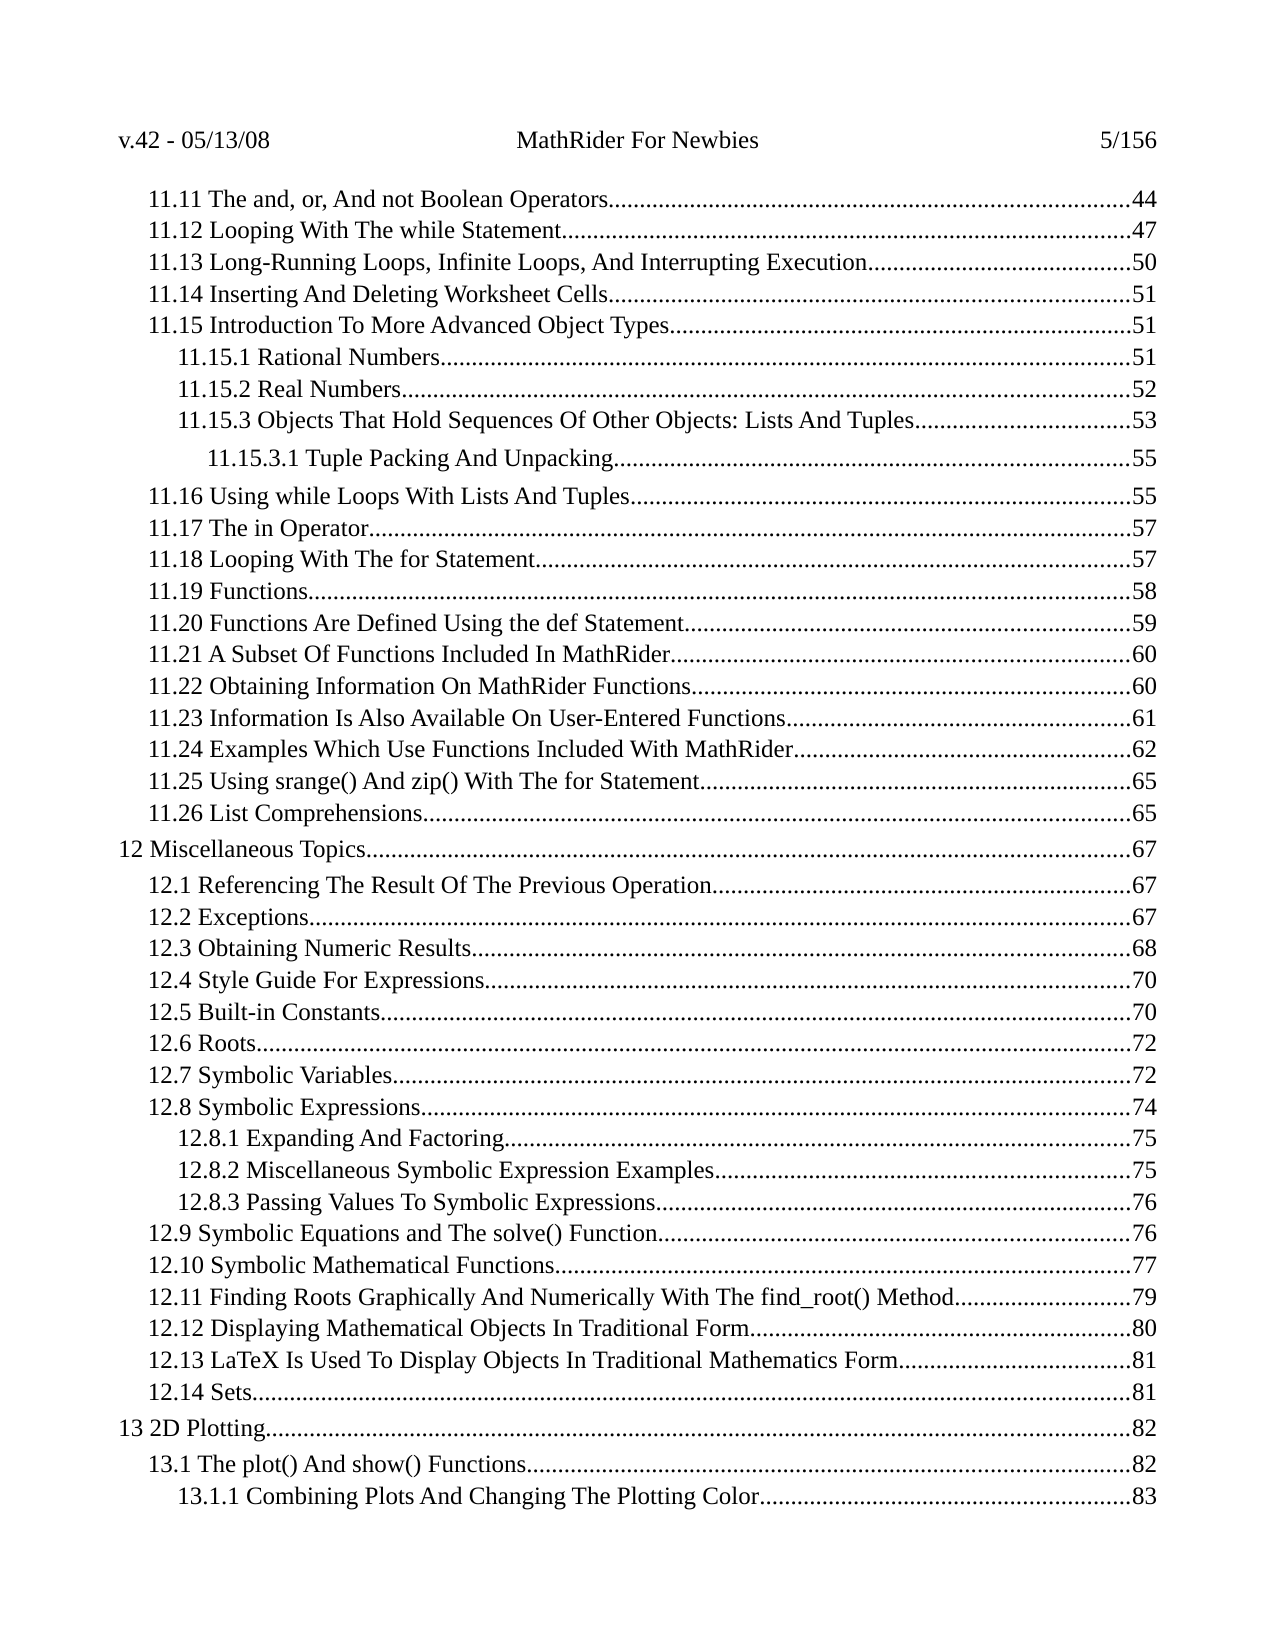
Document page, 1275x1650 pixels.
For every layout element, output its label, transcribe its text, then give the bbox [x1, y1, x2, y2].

text 12 Miscellaneous Topics 67 [118, 834, 1157, 863]
text 12.7 Symbolic Variables 72 [148, 1060, 1157, 1089]
text 11.11 The and, or, And not Boolean Operators 44 [148, 184, 1157, 213]
text 11.22 Obtaining Information On MathRider Functions 60 [148, 671, 1157, 700]
text 13 2D Plotting 82 [118, 1413, 1157, 1442]
text 12.9 Symbolic Equations and The solve() Function 76 [148, 1218, 1157, 1247]
text 12.14 Sets 81 [148, 1377, 1157, 1406]
text 12.8 Symbolic Expressions 74 [148, 1092, 1157, 1121]
text 11.15 Introduction To More Advanced Object Types 51 [148, 311, 1157, 339]
text 11.15.3 Objects That Hold Sequences Of Other Objects: Lists And Tuples 53 [177, 406, 1157, 434]
text 11.14 Inserting And Deleting Worksheet Cells 51 [148, 279, 1157, 308]
text 11.13 Long-Running Loops, Infinite Loops, And Interrupting Execution 50 [148, 247, 1157, 276]
text 11.15.2 Real Numbers 52 [177, 374, 1157, 403]
text 12.4 Style Guide For Expressions 70 [148, 965, 1157, 994]
text 11.20 Functions Are Defined Using the def Statement 59 [148, 608, 1157, 636]
text 13.1 The plot() And show() Functions 82 [148, 1449, 1157, 1478]
text 12.6 Roots 72 [148, 1028, 1157, 1057]
text 11.21 A Subset Of Functions Included In MathRider 60 [148, 639, 1157, 668]
text 12.2 Exceptions 67 [148, 902, 1157, 931]
text 12.10 Symbolic Mathematical Functions 77 [148, 1250, 1157, 1279]
text 11.25 Using srange() And zip() With The for Statement 65 [148, 766, 1157, 795]
text 12.8.2 Miscellaneous Symbolic Expression Examples 75 [177, 1155, 1157, 1184]
text 11.17 The in Operator 57 [148, 513, 1157, 541]
text 12.5 Built-in Constants 70 [148, 997, 1157, 1026]
text 11.12 Looping With The while Statement 47 [148, 216, 1157, 244]
text 11.26 List Comprehensions 65 [148, 798, 1157, 826]
text 11.15.3.1 Tuple Packing And Unpacking 55 [207, 443, 1157, 472]
text 11.16 Using while Loops With Lists And Tuples 55 [148, 481, 1157, 510]
text 12.3 Obtaining Numeric Results 68 [148, 933, 1157, 962]
text 12.8.1 Expanding And Factoring 75 [177, 1123, 1157, 1152]
text 11.23 Information Is Also Available On User-Entered Functions 61 [148, 703, 1157, 731]
text 12.13 LaTeX Is Used To Display Objects In Traditional Mathematics Form 81 [148, 1345, 1157, 1374]
text 12.11 Finding Roots Graphically And Numerically With The find_root() Method 79 [148, 1282, 1157, 1311]
text 11.24 Examples Which Use Functions Included With MathRider 62 [148, 734, 1157, 763]
text 12.8.3 Passing Values To Symbolic Expressions 76 [177, 1187, 1157, 1216]
text 13.1.1 Combining Plots And Changing The Plotting Color 83 [177, 1481, 1157, 1510]
text 11.15.1 Rational Numbers 51 [177, 342, 1157, 371]
text 12.12 Displaying Mathematical Objects In Traditional Form 80 [148, 1313, 1157, 1342]
text 12.1 Referencing The Result Of The Previous Operation 67 [148, 870, 1157, 899]
text 11.18 Looping With The for Statement 57 [148, 544, 1157, 573]
text 11.19 Functions 58 [148, 576, 1157, 605]
